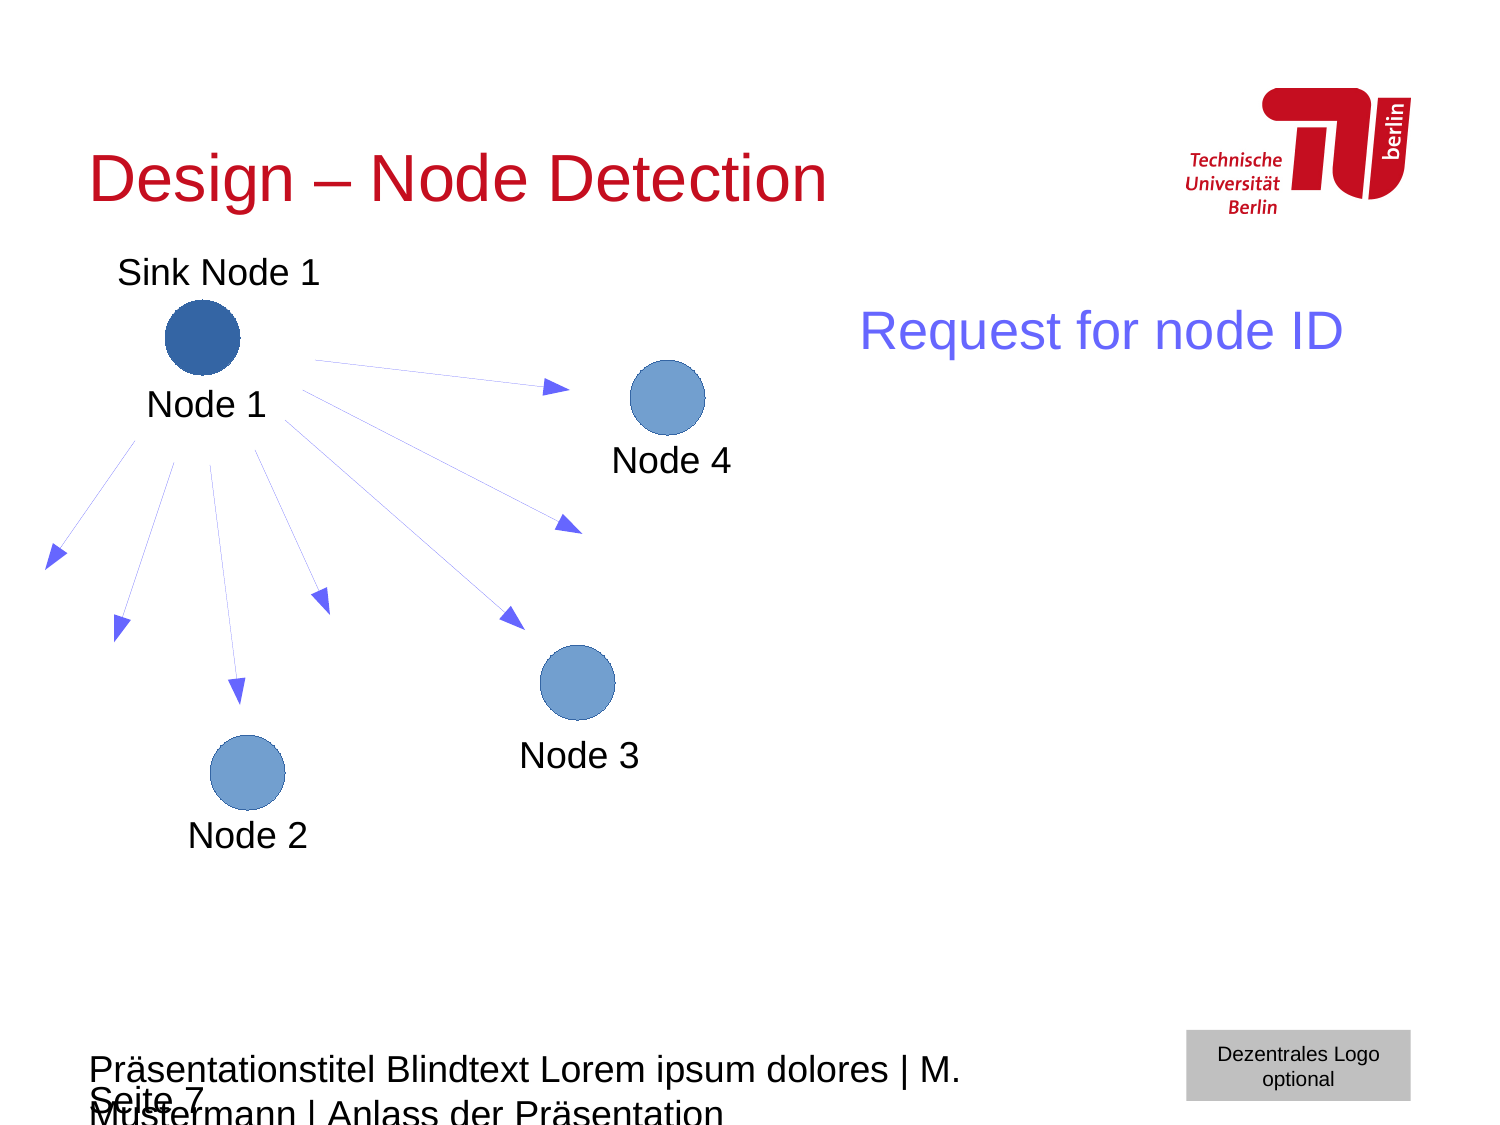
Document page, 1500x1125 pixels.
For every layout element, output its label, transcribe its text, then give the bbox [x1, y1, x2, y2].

list Request for node ID [840, 314, 1411, 982]
text_box Sink Node 1 [102, 240, 336, 300]
text_box Node 3 [504, 723, 730, 784]
text_box [210, 735, 286, 803]
picture [1186, 88, 1411, 120]
text_box Node 4 [596, 428, 822, 489]
text_box Node 1 [131, 373, 282, 433]
text_box [630, 360, 706, 428]
text_box [165, 300, 241, 373]
title Design – Node Detection [88, 120, 1411, 215]
text_box [540, 645, 616, 721]
text_box Node 2 [172, 803, 398, 864]
